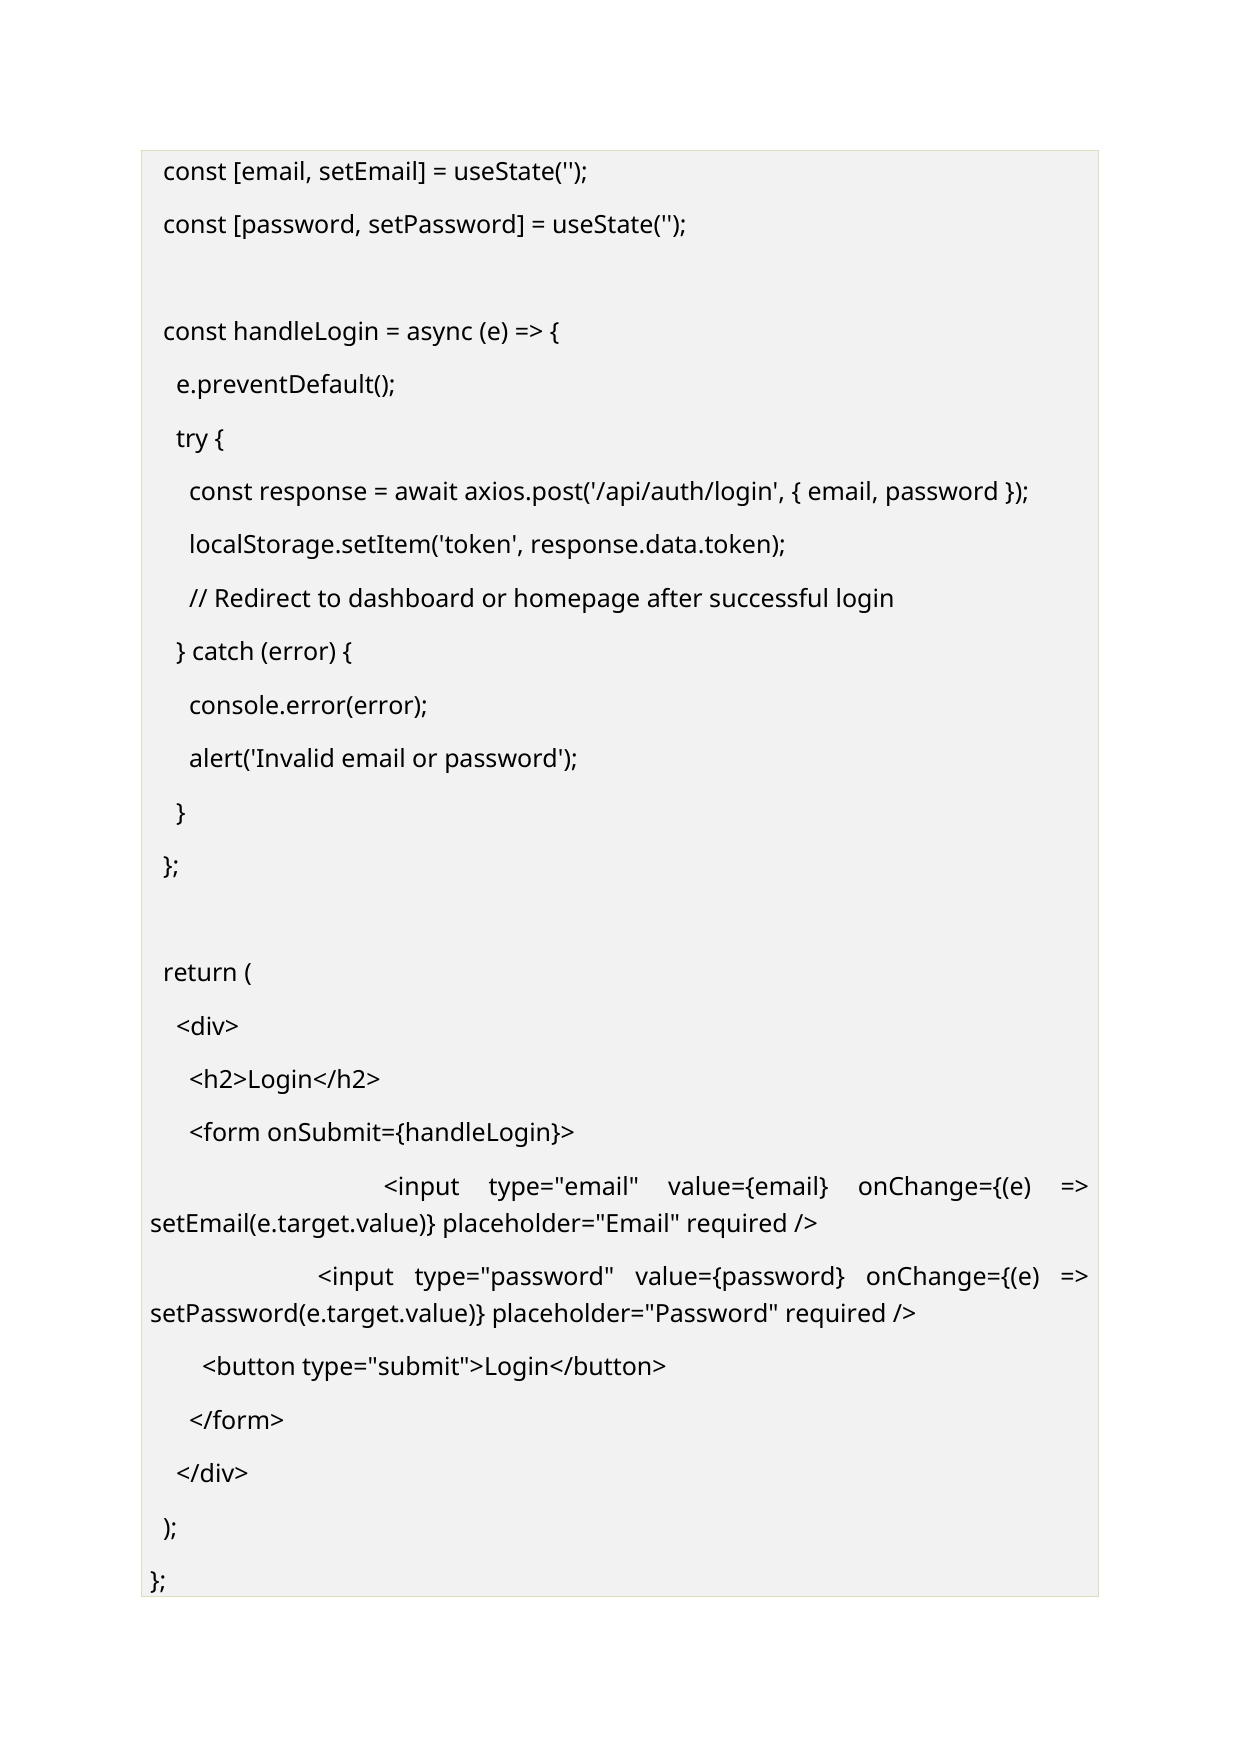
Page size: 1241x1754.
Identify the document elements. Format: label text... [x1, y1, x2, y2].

text <button type="submit">Login</button> [142, 1346, 1098, 1383]
text ); [142, 1506, 1098, 1543]
text console.error(error); [142, 684, 1098, 722]
text const response = await axios.post('/api/auth/login', { email, password }); [142, 471, 1098, 508]
text }; [142, 1559, 1098, 1596]
text <h2>Login</h2> [142, 1058, 1098, 1096]
text const handleLogin = async (e) => { [142, 310, 1098, 347]
text e.preventDefault(); [142, 364, 1098, 401]
text <input type="password" value={password} onChange={(e) => setPassword(e.target.value)} placeholder="Password" required /> [142, 1256, 1098, 1329]
text } catch (error) { [142, 631, 1098, 668]
text } [142, 791, 1098, 828]
text try { [142, 417, 1098, 454]
text </div> [142, 1453, 1098, 1490]
text alert('Invalid email or password'); [142, 738, 1098, 775]
text </form> [142, 1399, 1098, 1436]
text localStorage.setItem('token', response.data.token); [142, 524, 1098, 561]
text <form onSubmit={handleLogin}> [142, 1112, 1098, 1149]
text return ( [142, 952, 1098, 989]
text <input type="email" value={email} onChange={(e) => setEmail(e.target.value)} placeholder="Email" required /> [142, 1165, 1098, 1239]
text }; [142, 845, 1098, 882]
text <div> [142, 1005, 1098, 1042]
text const [email, setEmail] = useState(''); [142, 151, 1098, 187]
text const [password, setPassword] = useState(''); [142, 203, 1098, 241]
text // Redirect to dashboard or homepage after successful login [142, 577, 1098, 615]
